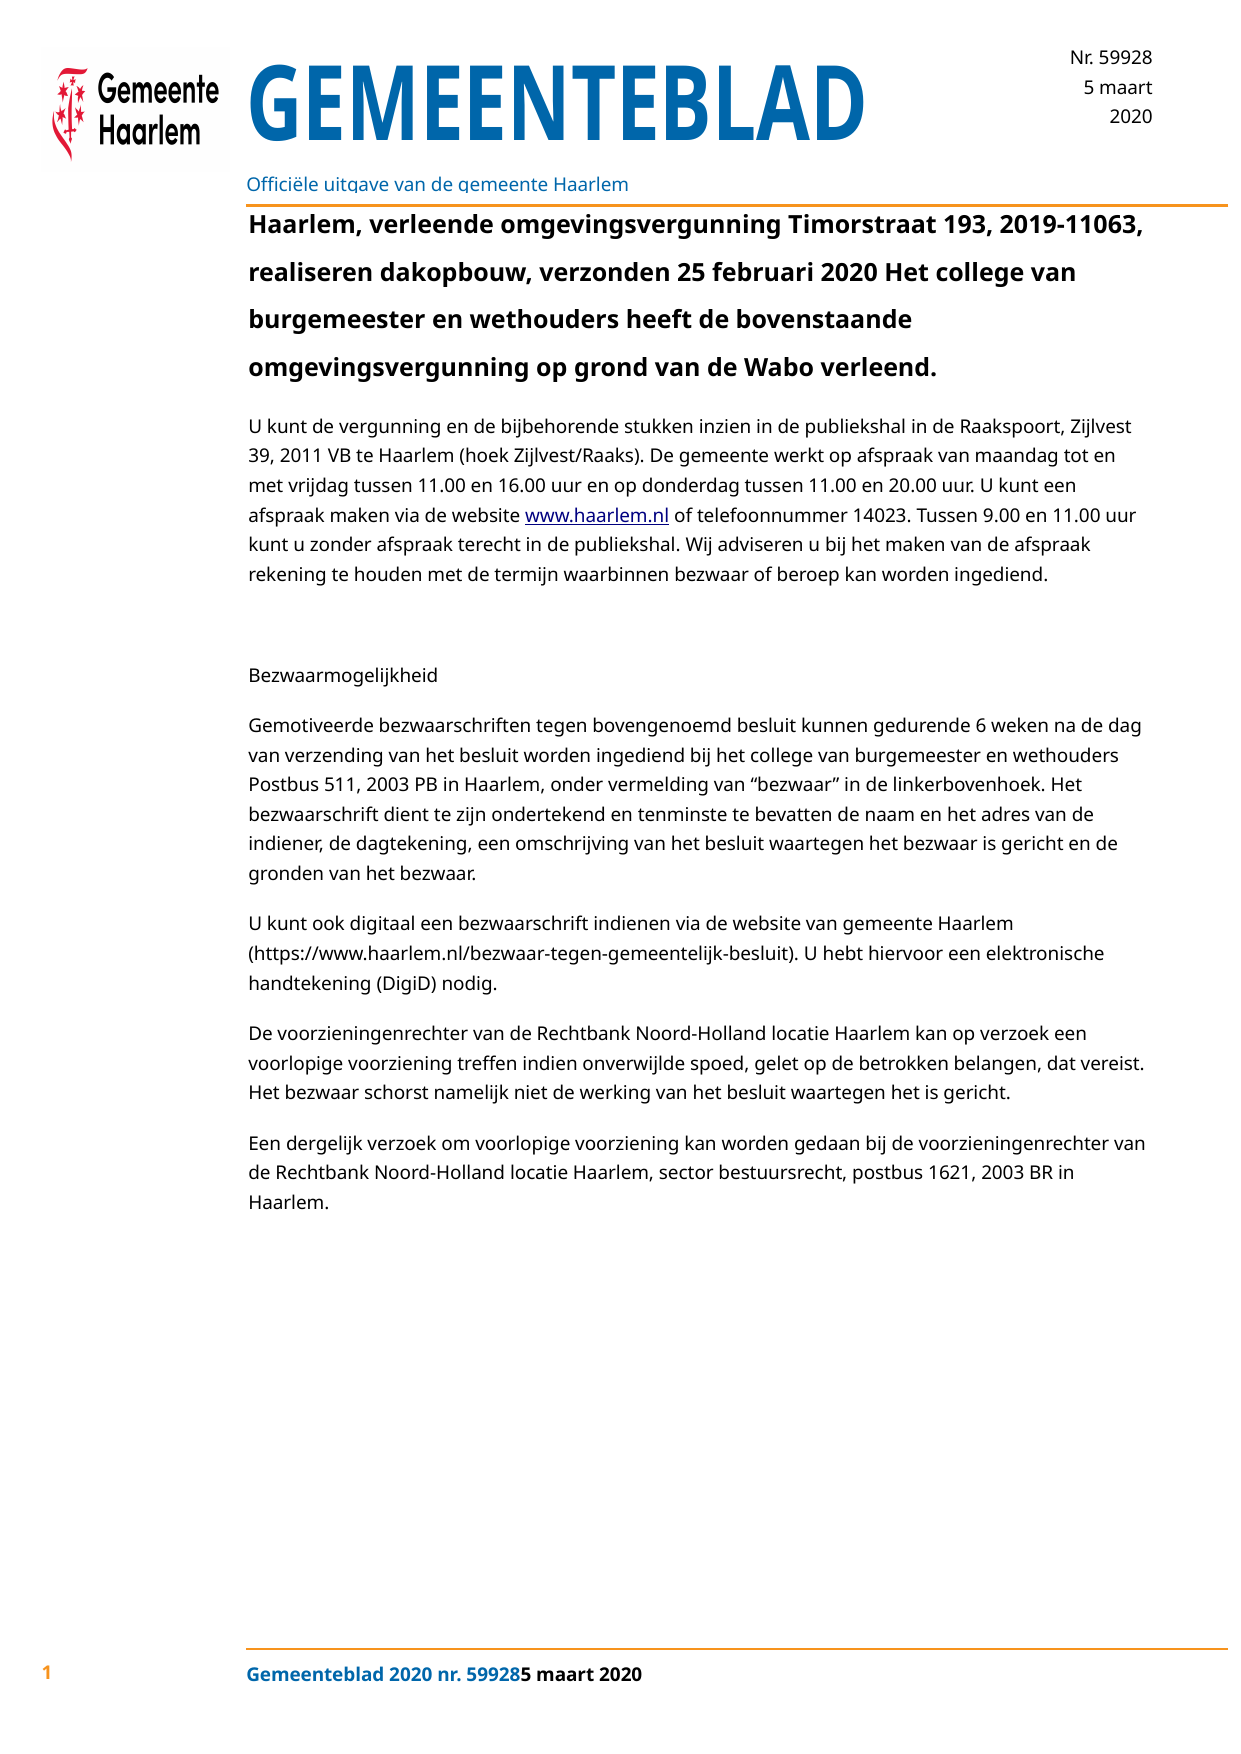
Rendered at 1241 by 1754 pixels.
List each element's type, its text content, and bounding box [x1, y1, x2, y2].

text U kunt de vergunning en de bijbehorende stukken inzien in de publiekshal in de Raakspoort, Zijlvest 39, 2011 VB te Haarlem (hoek Zijlvest/Raaks). De gemeente werkt op afspraak van maandag tot en met vrijdag tussen 11.00 en 16.00 uur en op donderdag tussen 11.00 en 20.00 uur. U kunt een afspraak maken via de website www.haarlem.nl of telefoonnummer 14023. Tussen 9.00 en 11.00 uur kunt u zonder afspraak terecht in de publiekshal. Wij adviseren u bij het maken van de afspraak rekening te houden met de termijn waarbinnen bezwaar of beroep kan worden ingediend. [248, 413, 1152, 587]
text Een dergelijk verzoek om voorlopige voorziening kan worden gedaan bij de voorzieningenrechter van de Rechtbank Noord-Holland locatie Haarlem, sector bestuursrecht, postbus 1621, 2003 BR in Haarlem. [248, 1130, 1152, 1215]
text Haarlem, verleende omgevingsvergunning Timorstraat 193, 2019-11063, realiseren dakopbouw, verzonden 25 februari 2020 Het college van burgemeester en wethouders heeft de bovenstaande omgevingsvergunning op grond van de Wabo verleend. [248, 207, 1152, 384]
text U kunt ook digitaal een bezwaarschrift indienen via de website van gemeente Haarlem (https://www.haarlem.nl/bezwaar-tegen-gemeentelijk-besluit). U hebt hiervoor een elektronische handtekening (DigiD) nodig. [248, 911, 1152, 996]
text Gemotiveerde bezwaarschriften tegen bovengenoemd besluit kunnen gedurende 6 weken na de dag van verzending van het besluit worden ingediend bij het college van burgemeester en wethouders Postbus 511, 2003 PB in Haarlem, onder vermelding van “bezwaar” in de linkerbovenhoek. Het bezwaarschrift dient te zijn ondertekend en tenminste te bevatten de naam en het adres van de indiener, de dagtekening, een omschrijving van het besluit waartegen het bezwaar is gericht en de gronden van het bezwaar. [248, 712, 1152, 886]
picture [41, 47, 231, 172]
text Bezwaarmogelijkheid [248, 662, 1152, 688]
text De voorzieningenrechter van de Rechtbank Noord-Holland locatie Haarlem kan op verzoek een voorlopige voorziening treffen indien onverwijlde spoed, gelet op de betrokken belangen, dat vereist. Het bezwaar schorst namelijk niet de werking van het besluit waartegen het is gericht. [248, 1020, 1152, 1105]
